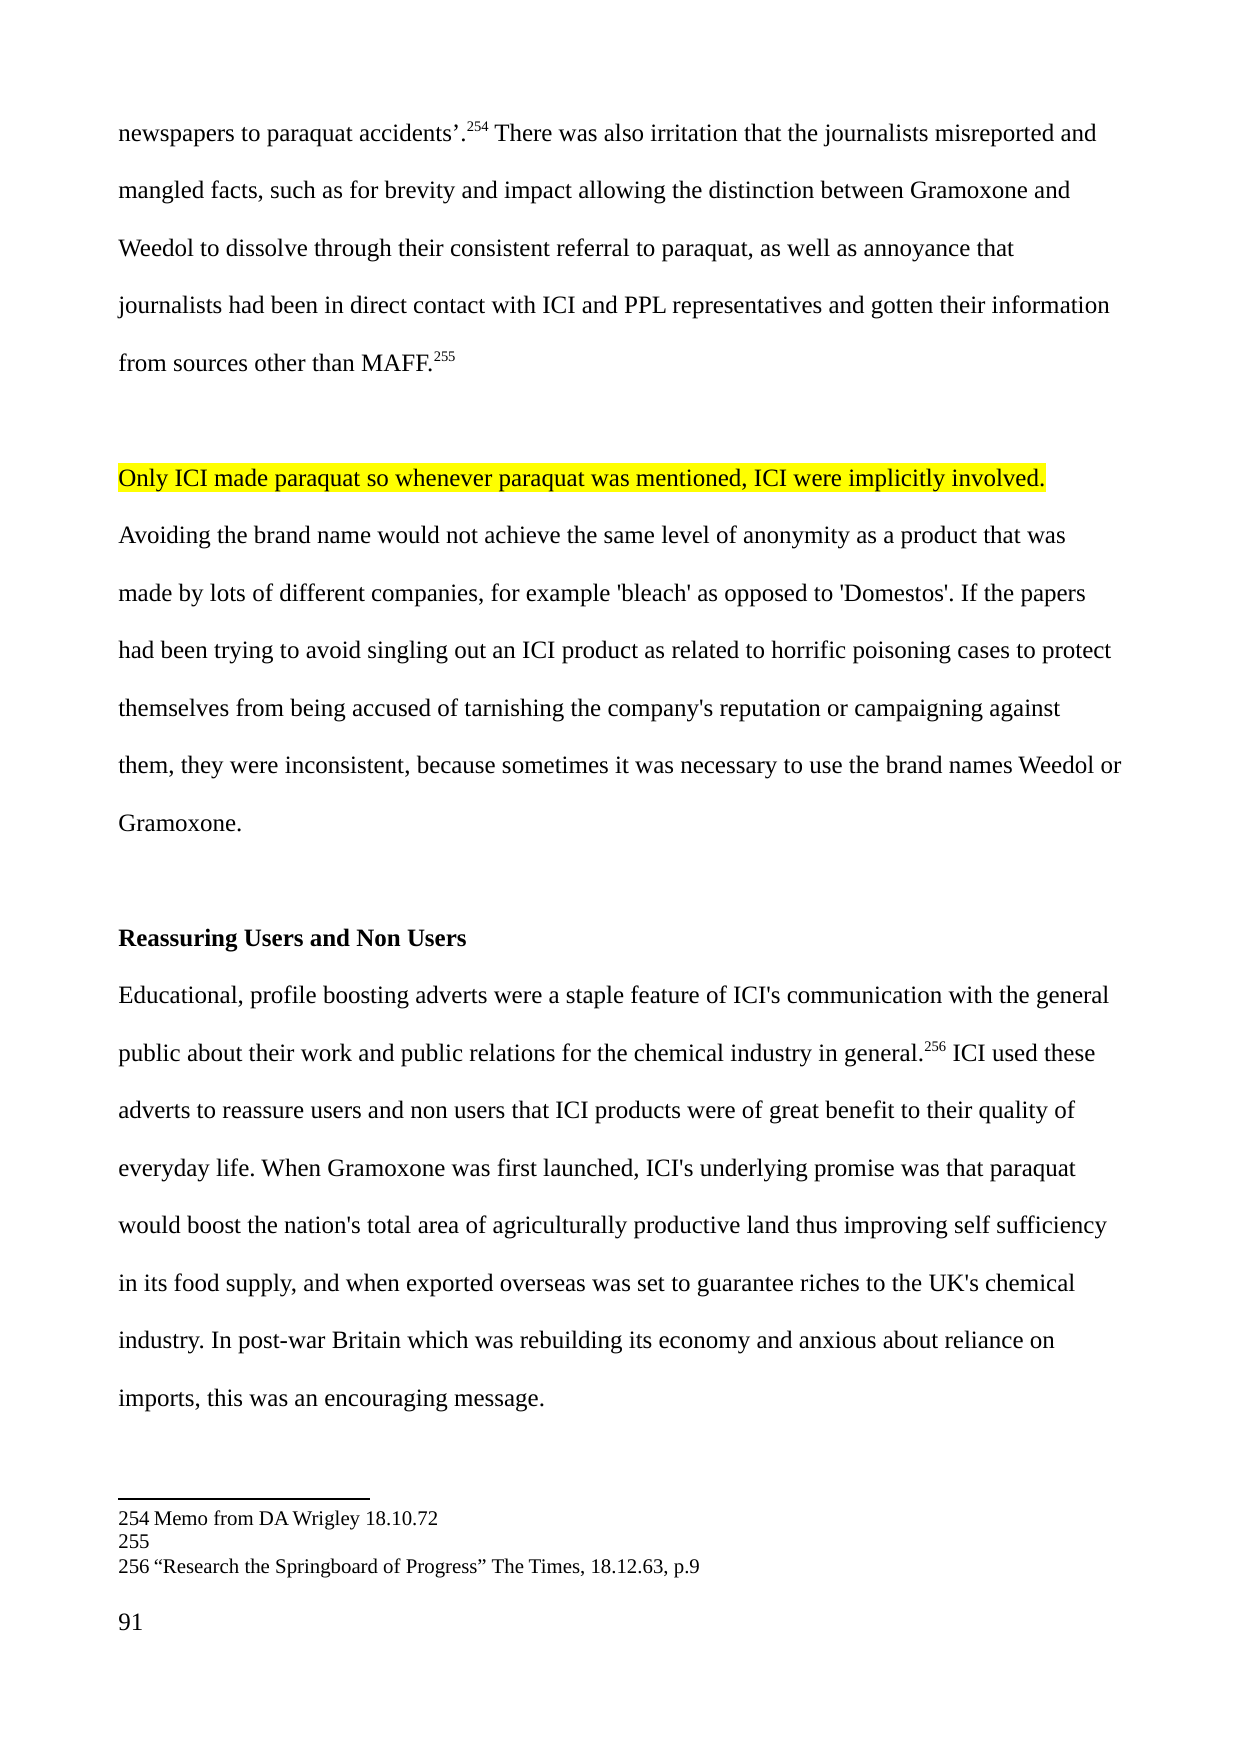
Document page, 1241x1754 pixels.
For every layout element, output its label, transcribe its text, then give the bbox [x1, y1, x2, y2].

text Only ICI made paraquat so whenever paraquat was mentioned, ICI were implicitly involved. Avoiding the brand name would not achieve the same level of anonymity as a product that was made by lots of different companies, for example 'bleach' as opposed to 'Domestos'. If the papers had been trying to avoid singling out an ICI product as related to horrific poisoning cases to protect themselves from being accused of tarnishing the company's reputation or campaigning against them, they were inconsistent, because sometimes it was necessary to use the brand names Weedol or Gramoxone. [118, 463, 1122, 837]
text Memo from DA Wrigley 18.10.72 [118, 1505, 1122, 1529]
text newspapers to paraquat accidents’. There was also irritation that the journalists misreported and mangled facts, such as for brevity and impact allowing the distinction between Gramoxone and Weedol to dissolve through their consistent referral to paraquat, as well as annoyance that journalists had been in direct contact with ICI and PPL representatives and gotten their information from sources other than MAFF. [118, 118, 1122, 377]
text “Research the Springboard of Progress” The Times, 18.12.63, p.9 [118, 1553, 1122, 1578]
text Educational, profile boosting adverts were a staple feature of ICI's communication with the general public about their work and public relations for the chemical industry in general. ICI used these adverts to reassure users and non users that ICI products were of great benefit to their quality of everyday life. When Gramoxone was first launched, ICI's underlying promise was that paraquat would boost the nation's total area of agriculturally productive land thus improving self sufficiency in its food supply, and when exported overseas was set to guarantee riches to the UK's chemical industry. In post-war Britain which was rebuilding its economy and anxious about reliance on imports, this was an encouraging message. [118, 981, 1122, 1412]
text Reassuring Users and Non Users [118, 923, 1122, 952]
